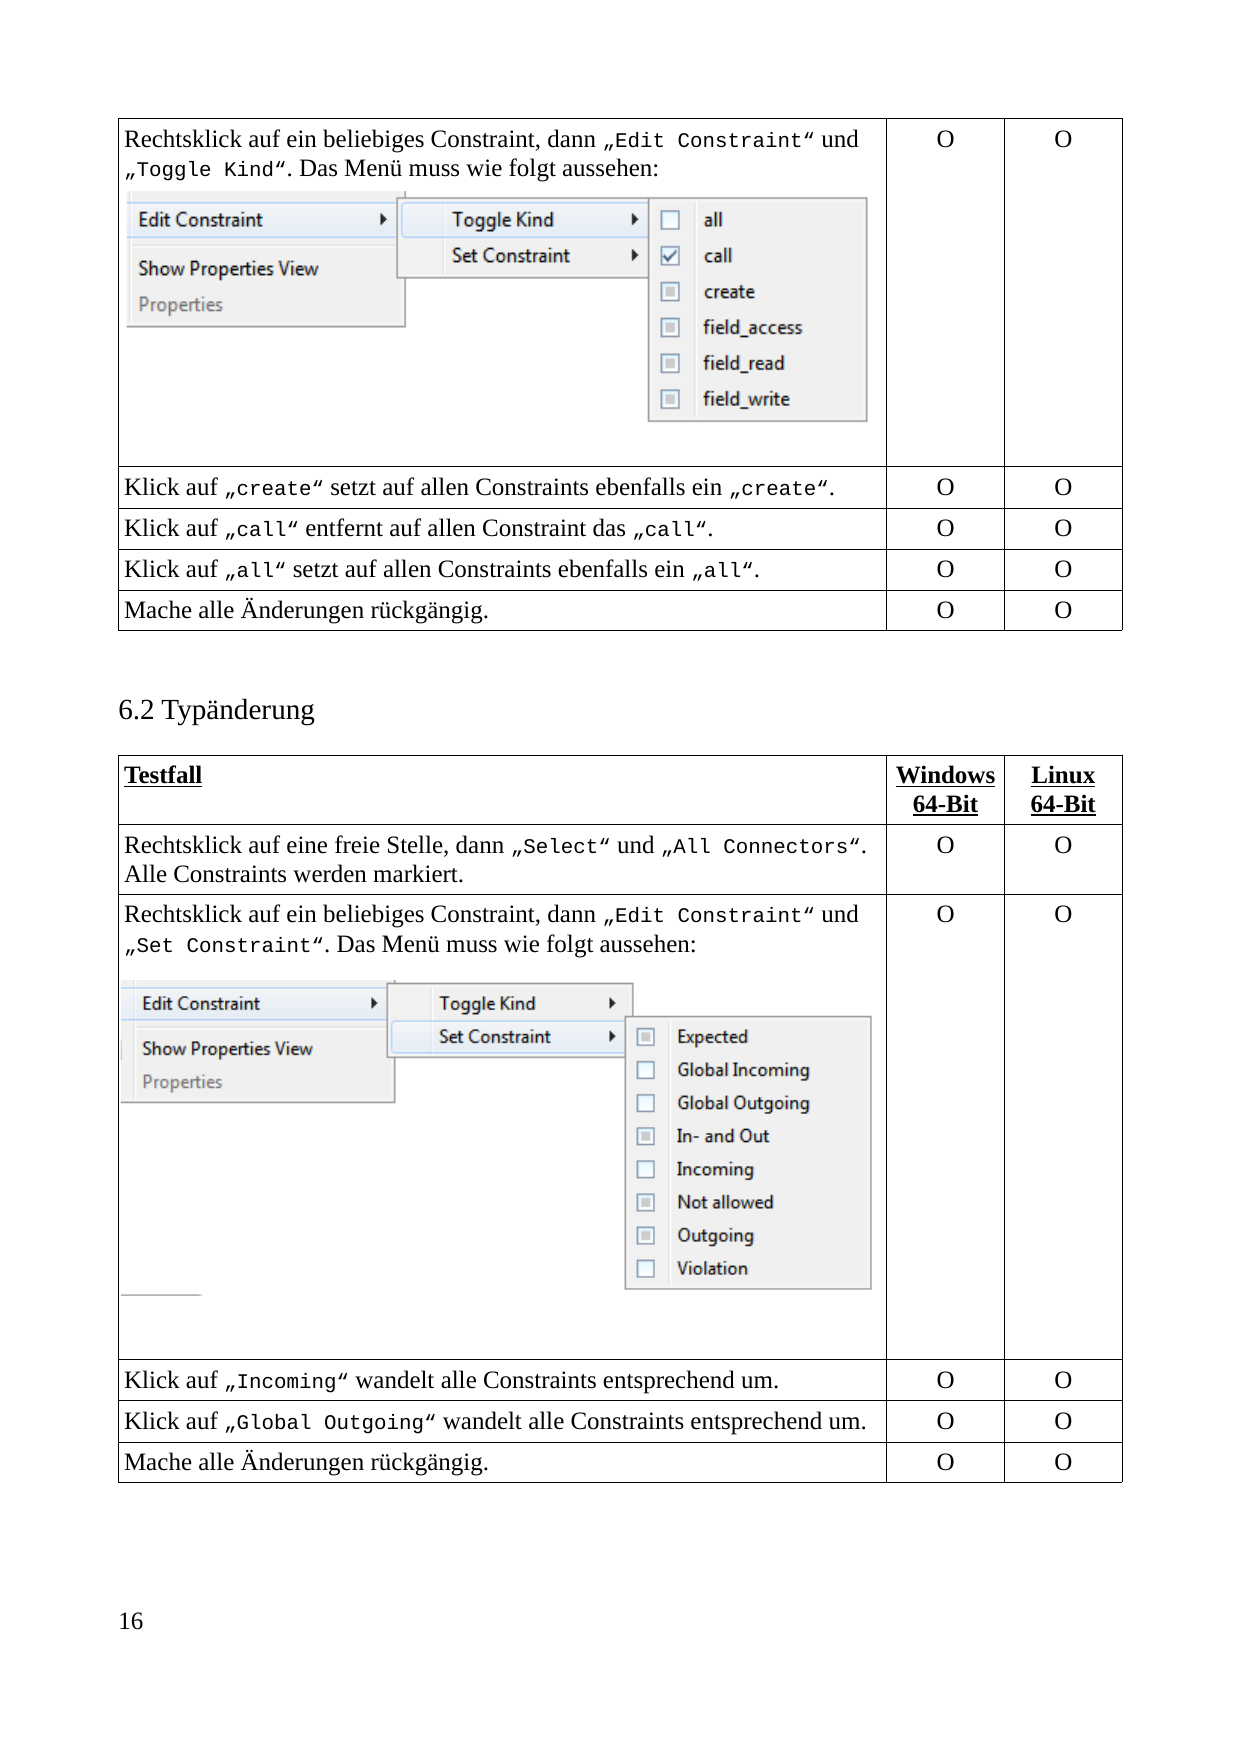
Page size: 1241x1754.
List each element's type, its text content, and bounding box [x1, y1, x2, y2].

table_cell O [1005, 119, 1122, 466]
table_cell O [1005, 467, 1122, 507]
table_cell Klick auf „call“ entfernt auf allen Constraint das „call“. [119, 509, 886, 549]
table_cell O [1005, 1401, 1122, 1442]
table_cell O [887, 1401, 1004, 1442]
table_cell Klick auf „Incoming“ wandelt alle Constraints entsprechend um. [119, 1360, 886, 1400]
table_cell Klick auf „Global Outgoing“ wandelt alle Constraints entsprechend um. [119, 1401, 886, 1442]
table_cell O [1005, 509, 1122, 549]
table_cell O [887, 895, 1004, 1359]
table_cell O [887, 509, 1004, 549]
table_cell O [887, 1443, 1004, 1482]
text 6.2 Typänderung [118, 692, 1122, 726]
table_cell O [1005, 1443, 1122, 1482]
table_cell O [887, 1360, 1004, 1400]
picture [120, 980, 878, 1296]
table_cell O [887, 825, 1004, 894]
table_cell Rechtsklick auf eine freie Stelle, dann „Select“ und „All Connectors“. Alle Constraints werden markiert. [119, 825, 886, 894]
table_cell Rechtsklick auf ein beliebiges Constraint, dann „Edit Constraint“ und „Toggle Kind“. Das Menü muss wie folgt aussehen: [119, 119, 886, 466]
table_cell Rechtsklick auf ein beliebiges Constraint, dann „Edit Constraint“ und „Set Constraint“. Das Menü muss wie folgt aussehen: [119, 895, 886, 1359]
table_header Windows 64-Bit [887, 756, 1004, 824]
picture [126, 191, 879, 432]
table_cell O [887, 550, 1004, 590]
table_cell O [887, 119, 1004, 466]
table_cell Klick auf „all“ setzt auf allen Constraints ebenfalls ein „all“. [119, 550, 886, 590]
table_cell O [887, 467, 1004, 507]
table_cell Mache alle Änderungen rückgängig. [119, 1443, 886, 1482]
table_cell O [1005, 895, 1122, 1359]
table_cell O [1005, 550, 1122, 590]
table_cell O [1005, 591, 1122, 630]
table_cell O [1005, 825, 1122, 894]
table_header Testfall [119, 756, 886, 824]
table_cell Mache alle Änderungen rückgängig. [119, 591, 886, 630]
table_cell Klick auf „create“ setzt auf allen Constraints ebenfalls ein „create“. [119, 467, 886, 507]
table_header Linux 64-Bit [1005, 756, 1122, 824]
table_cell O [1005, 1360, 1122, 1400]
table_cell O [887, 591, 1004, 630]
